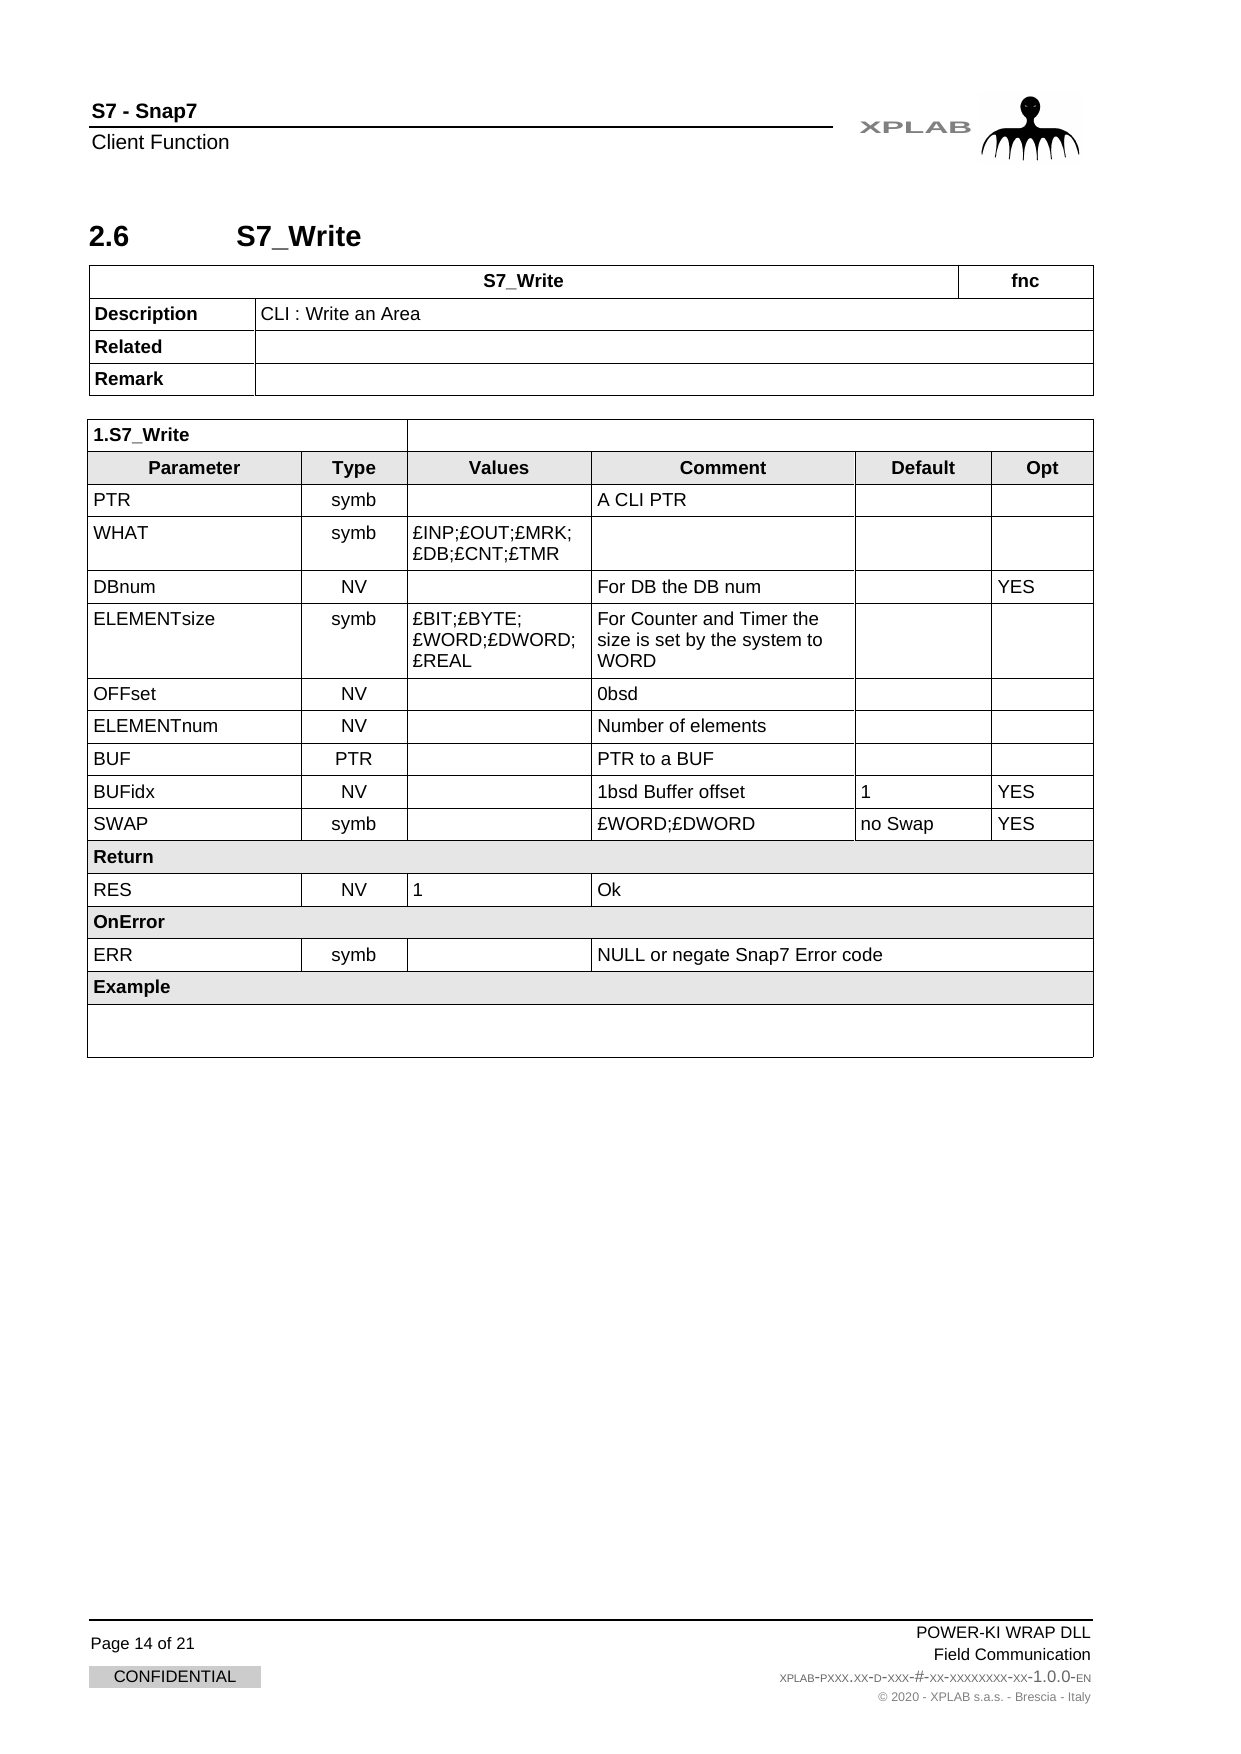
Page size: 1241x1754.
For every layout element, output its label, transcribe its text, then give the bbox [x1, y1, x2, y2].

table_cell [408, 485, 591, 516]
table_cell Number of elements [592, 711, 854, 743]
table_cell [408, 571, 591, 603]
table_cell ELEMENTsize [88, 604, 301, 678]
table_cell [592, 517, 854, 570]
table_cell [992, 744, 1093, 775]
table_cell [408, 679, 591, 710]
table_cell CLI : Write an Area [256, 299, 1093, 330]
table_cell £WORD;£DWORD [592, 809, 854, 840]
table_cell NV [302, 874, 407, 906]
table_cell Values [408, 452, 591, 484]
table_cell PTR [88, 485, 301, 516]
table_cell DBnum [88, 571, 301, 603]
table_cell Remark [90, 364, 254, 395]
table_cell [856, 604, 991, 678]
table_header 1.S7_Write [88, 420, 407, 451]
table_cell Description [90, 299, 254, 330]
table_cell 0bsd [592, 679, 854, 710]
table_cell [256, 364, 1093, 395]
table_cell symb [302, 485, 407, 516]
table_cell 1 [856, 776, 991, 808]
subtitle S7_Write [88, 220, 1093, 252]
table_cell For DB the DB num [592, 571, 854, 603]
table_cell [856, 679, 991, 710]
table_cell NV [302, 776, 407, 808]
table_cell BUFidx [88, 776, 301, 808]
table_cell [992, 711, 1093, 743]
table_cell YES [992, 776, 1093, 808]
table_cell Opt [992, 452, 1093, 484]
table_cell RES [88, 874, 301, 906]
table_cell For Counter and Timer the size is set by the system to WORD [592, 604, 854, 678]
picture [978, 92, 1083, 164]
table_cell [856, 744, 991, 775]
table_cell symb [302, 939, 407, 971]
table_cell [856, 571, 991, 603]
table_cell [992, 604, 1093, 678]
table_cell ELEMENTnum [88, 711, 301, 743]
table_cell Related [90, 331, 254, 363]
table_cell Type [302, 452, 407, 484]
table_cell PTR [302, 744, 407, 775]
table_cell [856, 711, 991, 743]
table_cell [408, 711, 591, 743]
table_cell Example [88, 972, 1093, 1004]
table_cell £INP;£OUT;£MRK;£DB;£CNT;£TMR [408, 517, 591, 570]
table_cell [992, 517, 1093, 570]
table_cell [256, 331, 1093, 363]
table_cell 1bsd Buffer offset [592, 776, 854, 808]
table_cell BUF [88, 744, 301, 775]
table_cell [408, 776, 591, 808]
table_header [408, 420, 1093, 451]
table_cell Parameter [88, 452, 301, 484]
table_cell no Swap [856, 809, 991, 840]
table_cell Default [856, 452, 991, 484]
table_cell 1 [408, 874, 591, 906]
table_cell symb [302, 809, 407, 840]
table_cell [408, 939, 591, 971]
table_cell YES [992, 571, 1093, 603]
table_cell OFFset [88, 679, 301, 710]
table_cell symb [302, 517, 407, 570]
table_cell OnError [88, 907, 1093, 938]
table_cell [856, 517, 991, 570]
table_header fnc [959, 266, 1093, 298]
table_cell Return [88, 841, 1093, 873]
table_cell PTR to a BUF [592, 744, 854, 775]
table_header S7_Write [90, 266, 958, 298]
table_cell symb [302, 604, 407, 678]
table_cell YES [992, 809, 1093, 840]
table_cell [88, 1005, 1093, 1057]
table_cell £BIT;£BYTE;£WORD;£DWORD;£REAL [408, 604, 591, 678]
table_cell Comment [592, 452, 854, 484]
table_cell [992, 485, 1093, 516]
table_cell [408, 744, 591, 775]
table_cell NULL or negate Snap7 Error code [592, 939, 1093, 971]
table_cell NV [302, 711, 407, 743]
table_cell [992, 679, 1093, 710]
table_cell NV [302, 679, 407, 710]
table_cell WHAT [88, 517, 301, 570]
table_cell [856, 485, 991, 516]
table_cell Ok [592, 874, 1093, 906]
table_cell [408, 809, 591, 840]
table_cell A CLI PTR [592, 485, 854, 516]
table_cell ERR [88, 939, 301, 971]
table_cell NV [302, 571, 407, 603]
table_cell SWAP [88, 809, 301, 840]
